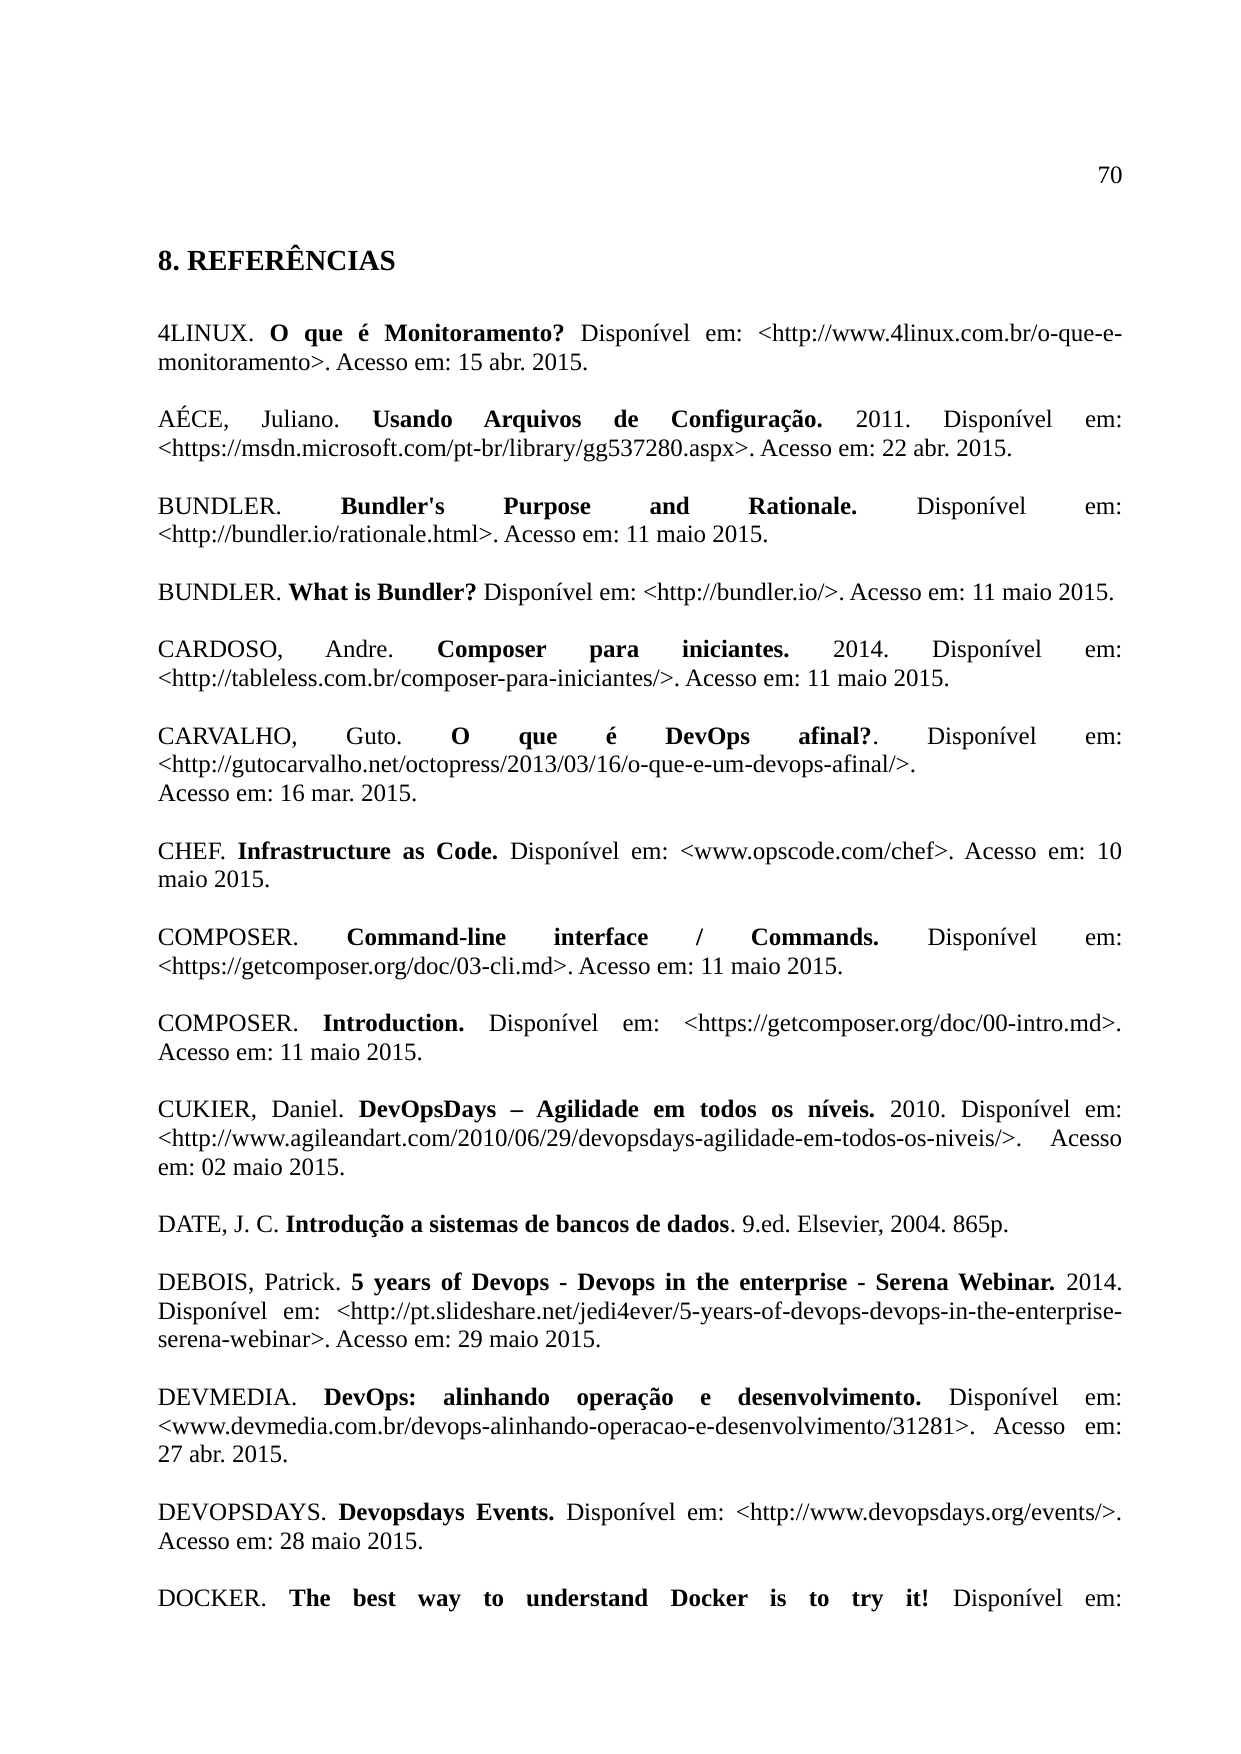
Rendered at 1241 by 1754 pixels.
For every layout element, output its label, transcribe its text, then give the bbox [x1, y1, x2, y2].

text CUKIER, Daniel. DevOpsDays – Agilidade em todos os níveis. 2010. Disponível em: <http://www.agileandart.com/2010/06/29/devopsdays-agilidade-em-todos-os-niveis/>. Acesso em: 02 maio 2015. [158, 1094, 1122, 1181]
text CHEF. Infrastructure as Code. Disponível em: <www.opscode.com/chef>. Acesso em: 10 maio 2015. [158, 836, 1122, 893]
text CARDOSO, Andre. Composer para iniciantes. 2014. Disponível em: <http://tableless.com.br/composer-para-iniciantes/>. Acesso em: 11 maio 2015. [158, 634, 1122, 692]
text DEBOIS, Patrick. 5 years of Devops - Devops in the enterprise - Serena Webinar. 2014. Disponível em: <http://pt.slideshare.net/jedi4ever/5-years-of-devops-devops-in-the-enterprise-serena-webinar>. Acesso em: 29 maio 2015. [158, 1267, 1122, 1353]
text COMPOSER. Introduction. Disponível em: <https://getcomposer.org/doc/00-intro.md>. Acesso em: 11 maio 2015. [158, 1008, 1122, 1066]
text AÉCE, Juliano. Usando Arquivos de Configuração. 2011. Disponível em: <https://msdn.microsoft.com/pt-br/library/gg537280.aspx>. Acesso em: 22 abr. 2015. [158, 404, 1122, 462]
text BUNDLER. What is Bundler? Disponível em: <http://bundler.io/>. Acesso em: 11 maio 2015. [158, 577, 1122, 606]
text DEVMEDIA. DevOps: alinhando operação e desenvolvimento. Disponível em: <www.devmedia.com.br/devops-alinhando-operacao-e-desenvolvimento/31281>. Acesso em: 27 abr. 2015. [158, 1382, 1122, 1468]
text DEVOPSDAYS. Devopsdays Events. Disponível em: <http://www.devopsdays.org/events/>. Acesso em: 28 maio 2015. [158, 1497, 1122, 1554]
text Acesso em: 16 mar. 2015. [158, 778, 1122, 807]
text DATE, J. C. Introdução a sistemas de bancos de dados. 9.ed. Elsevier, 2004. 865p. [158, 1209, 1122, 1238]
text COMPOSER. Command-line interface / Commands. Disponível em: <https://getcomposer.org/doc/03-cli.md>. Acesso em: 11 maio 2015. [158, 922, 1122, 979]
text DOCKER. The best way to understand Docker is to try it! Disponível em: [158, 1583, 1122, 1612]
text BUNDLER. Bundler's Purpose and Rationale. Disponível em: <http://bundler.io/rationale.html>. Acesso em: 11 maio 2015. [158, 491, 1122, 548]
text 4LINUX. O que é Monitoramento? Disponível em: <http://www.4linux.com.br/o-que-e-monitoramento>. Acesso em: 15 abr. 2015. [158, 318, 1122, 376]
subtitle 8. REFERÊNCIAS [158, 243, 1122, 277]
text CARVALHO, Guto. O que é DevOps afinal?. Disponível em: <http://gutocarvalho.net/octopress/2013/03/16/o-que-e-um-devops-afinal/>. [158, 721, 1122, 778]
